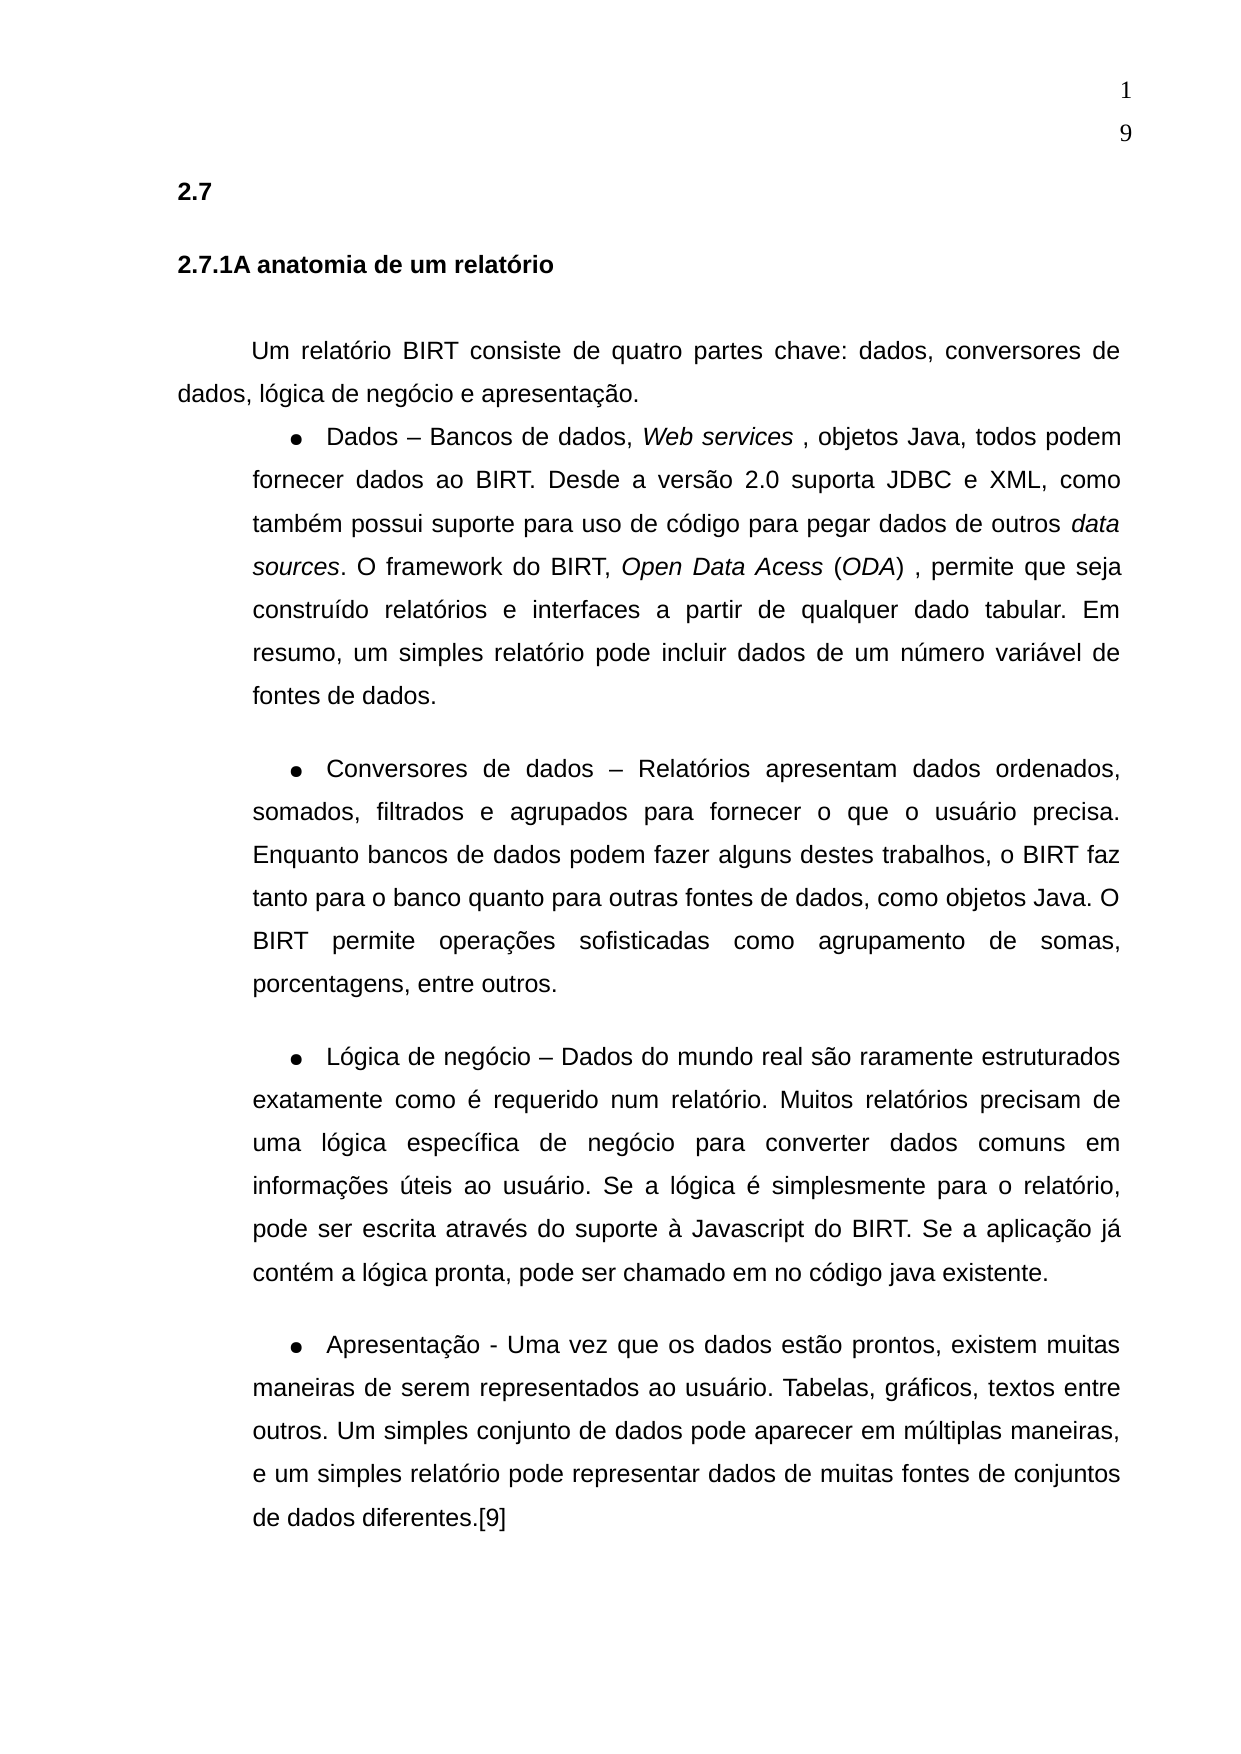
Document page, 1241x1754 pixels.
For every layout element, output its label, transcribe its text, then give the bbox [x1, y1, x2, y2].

list Lógica de negócio – Dados do mundo real são raramente estruturados exatamente como é requerido num relatório. Muitos relatórios precisam de uma lógica específica de negócio para converter dados comuns em informações úteis ao usuário. Se a lógica é simplesmente para o relatório, pode ser escrita através do suporte à Javascript do BIRT. Se a aplicação já contém a lógica pronta, pode ser chamado em no código java existente. [215, 1042, 1122, 1286]
list Dados – Bancos de dados, Web services , objetos Java, todos podem fornecer dados ao BIRT. Desde a versão 2.0 suporta JDBC e XML, como também possui suporte para uso de código para pegar dados de outros data sources. O framework do BIRT, Open Data Acess (ODA) , permite que seja construído relatórios e interfaces a partir de qualquer dado tabular. Em resumo, um simples relatório pode incluir dados de um número variável de fontes de dados. [215, 422, 1122, 710]
subtitle A anatomia de um relatório [177, 250, 1122, 278]
text Um relatório BIRT consiste de quatro partes chave: dados, conversores de dados, lógica de negócio e apresentação. [177, 336, 1122, 408]
list Conversores de dados – Relatórios apresentam dados ordenados, somados, filtrados e agrupados para fornecer o que o usuário precisa. Enquanto bancos de dados podem fazer alguns destes trabalhos, o BIRT faz tanto para o banco quanto para outras fontes de dados, como objetos Java. O BIRT permite operações sofisticadas como agrupamento de somas, porcentagens, entre outros. [215, 754, 1122, 998]
list Apresentação - Uma vez que os dados estão prontos, existem muitas maneiras de serem representados ao usuário. Tabelas, gráficos, textos entre outros. Um simples conjunto de dados pode aparecer em múltiplas maneiras, e um simples relatório pode representar dados de muitas fontes de conjuntos de dados diferentes.[9] [215, 1330, 1122, 1531]
